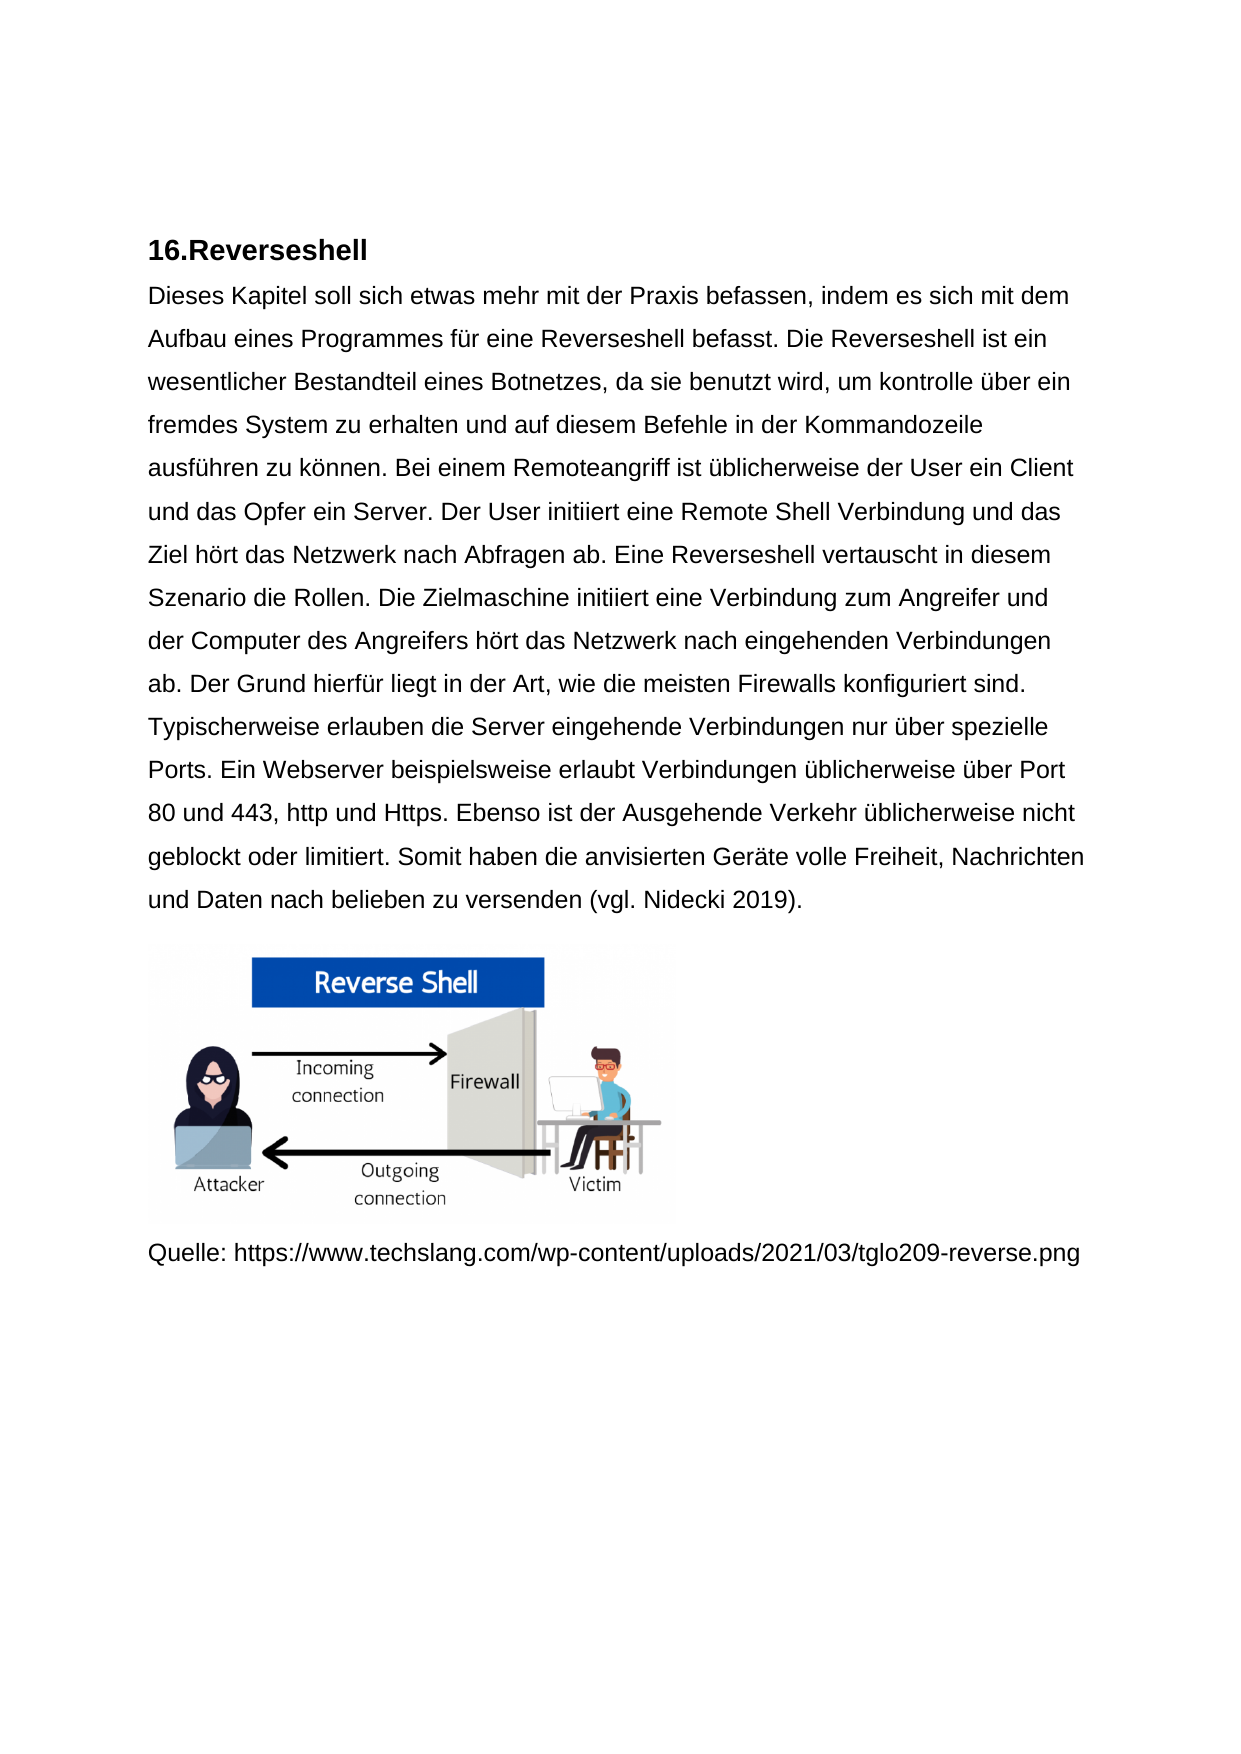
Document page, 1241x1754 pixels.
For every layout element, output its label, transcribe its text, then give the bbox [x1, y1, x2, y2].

subtitle 16.Reverseshell [148, 232, 1093, 266]
text Quelle: https://www.techslang.com/wp-content/uploads/2021/03/tglo209-reverse.png [148, 944, 1093, 1266]
text Dieses Kapitel soll sich etwas mehr mit der Praxis befassen, indem es sich mit dem Aufbau eines Programmes für eine Reverseshell befasst. Die Reverseshell ist ein wesentlicher Bestandteil eines Botnetzes, da sie benutzt wird, um kontrolle über ein fremdes System zu erhalten und auf diesem Befehle in der Kommandozeile ausführen zu können. Bei einem Remoteangriff ist üblicherweise der User ein Client und das Opfer ein Server. Der User initiiert eine Remote Shell Verbindung und das Ziel hört das Netzwerk nach Abfragen ab. Eine Reverseshell vertauscht in diesem Szenario die Rollen. Die Zielmaschine initiiert eine Verbindung zum Angreifer und der Computer des Angreifers hört das Netzwerk nach eingehenden Verbindungen ab. Der Grund hierfür liegt in der Art, wie die meisten Firewalls konfiguriert sind. Typischerweise erlauben die Server eingehende Verbindungen nur über spezielle Ports. Ein Webserver beispielsweise erlaubt Verbindungen üblicherweise über Port 80 und 443, http und Https. Ebenso ist der Ausgehende Verkehr üblicherweise nicht geblockt oder limitiert. Somit haben die anvisierten Geräte volle Freiheit, Nachrichten und Daten nach belieben zu versenden (vgl. Nidecki 2019). [148, 281, 1093, 913]
